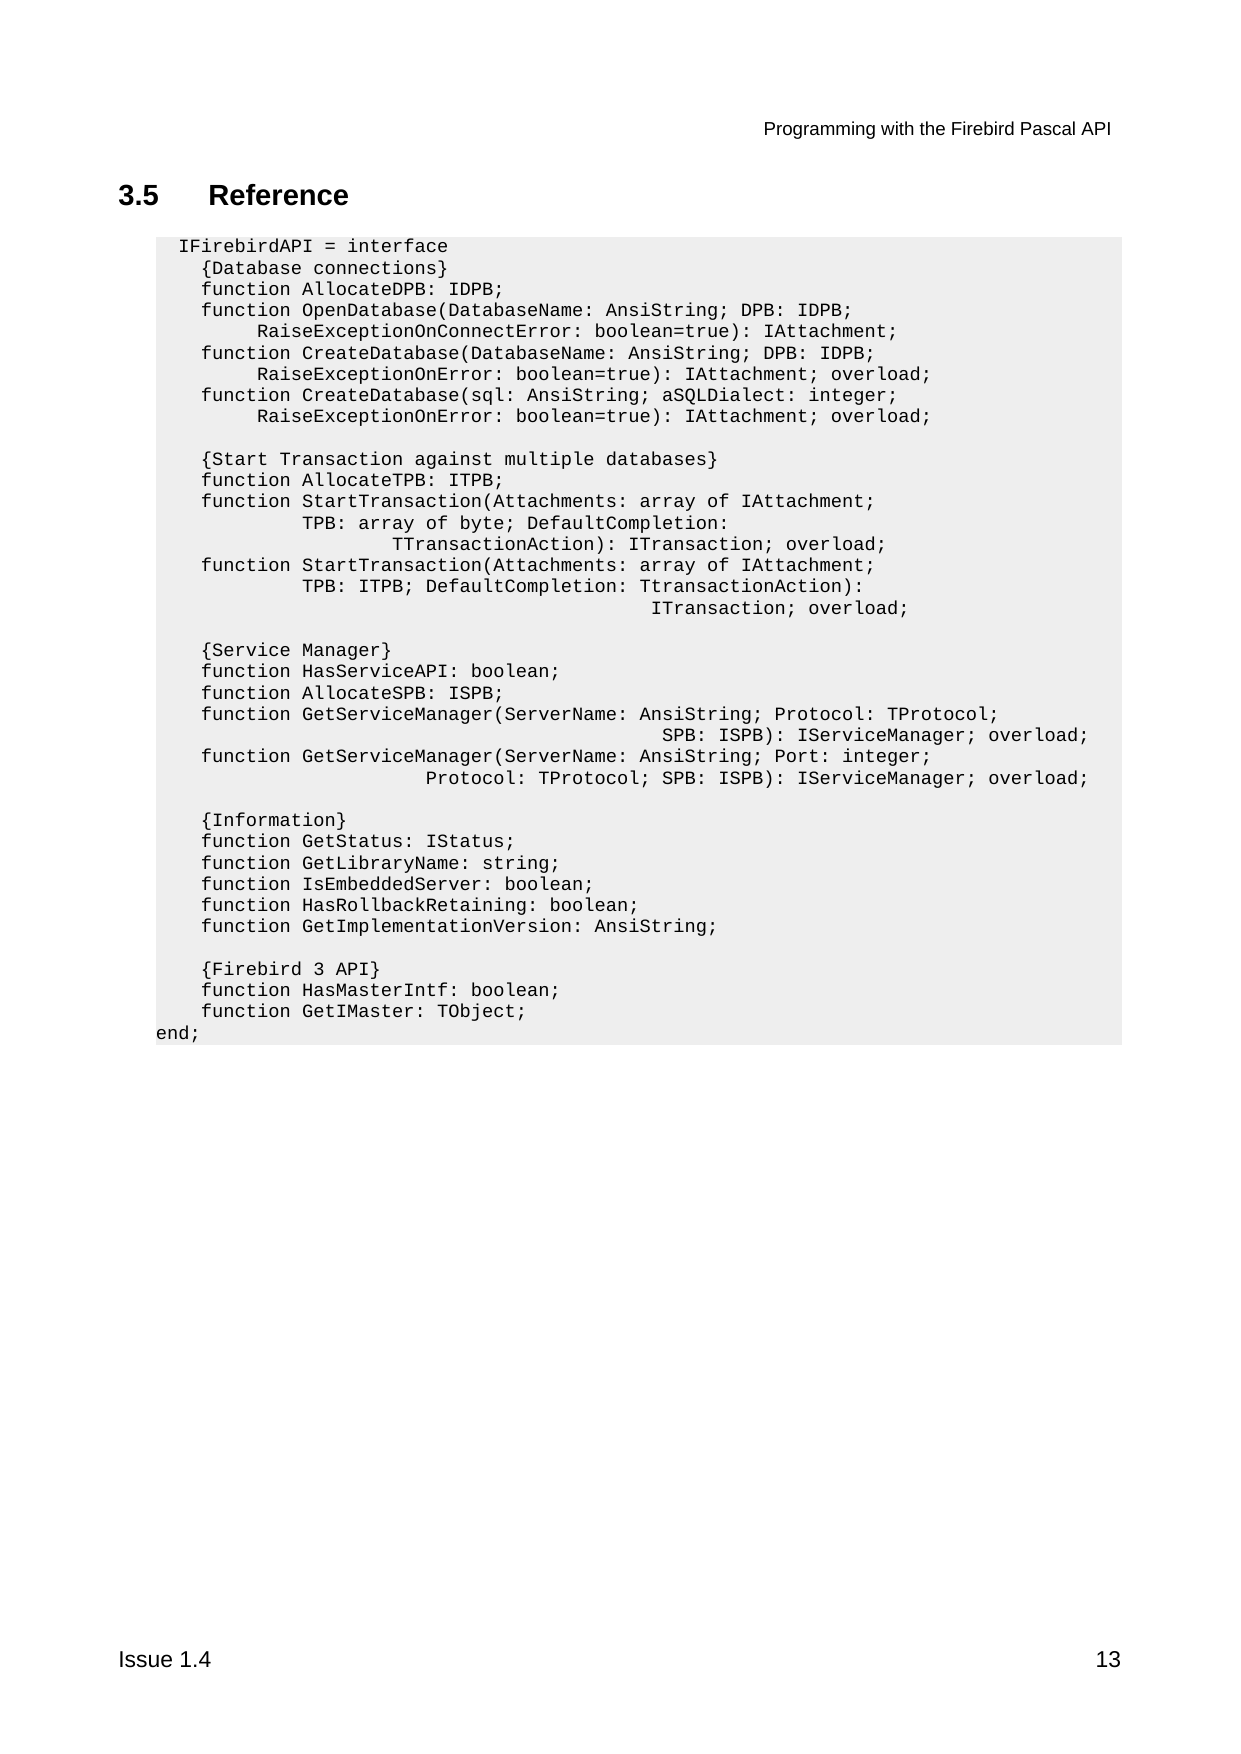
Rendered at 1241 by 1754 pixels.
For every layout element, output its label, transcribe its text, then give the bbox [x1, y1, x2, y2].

text function StartTransaction(Attachments: array of IAttachment; [156, 556, 1122, 577]
text RaiseExceptionOnConnectError: boolean=true): IAttachment; [156, 322, 1122, 343]
text TPB: ITPB; DefaultCompletion: TtransactionAction): [156, 577, 1122, 598]
text SPB: ISPB): IServiceManager; overload; [156, 726, 1122, 747]
text end; [156, 1023, 1122, 1045]
text function GetLibraryName: string; [156, 853, 1122, 875]
text {Database connections} [156, 258, 1122, 280]
text function OpenDatabase(DatabaseName: AnsiString; DPB: IDPB; [156, 301, 1122, 322]
text function IsEmbeddedServer: boolean; [156, 875, 1122, 896]
text function GetIMaster: TObject; [156, 1002, 1122, 1023]
text function GetImplementationVersion: AnsiString; [156, 917, 1122, 938]
text function GetServiceManager(ServerName: AnsiString; Port: integer; [156, 747, 1122, 768]
text Protocol: TProtocol; SPB: ISPB): IServiceManager; overload; [156, 768, 1122, 790]
text {Information} [156, 811, 1122, 832]
text function CreateDatabase(sql: AnsiString; aSQLDialect: integer; [156, 386, 1122, 407]
text function GetStatus: IStatus; [156, 832, 1122, 853]
text {Start Transaction against multiple databases} [156, 450, 1122, 471]
text function CreateDatabase(DatabaseName: AnsiString; DPB: IDPB; [156, 343, 1122, 365]
text TTransactionAction): ITransaction; overload; [156, 535, 1122, 556]
text function AllocateDPB: IDPB; [156, 280, 1122, 301]
text function StartTransaction(Attachments: array of IAttachment; [156, 492, 1122, 513]
subtitle Reference [118, 178, 1122, 212]
text {Firebird 3 API} [156, 960, 1122, 981]
text function AllocateSPB: ISPB; [156, 683, 1122, 705]
text RaiseExceptionOnError: boolean=true): IAttachment; overload; [156, 365, 1122, 386]
text function HasMasterIntf: boolean; [156, 981, 1122, 1002]
text function GetServiceManager(ServerName: AnsiString; Protocol: TProtocol; [156, 705, 1122, 726]
text {Service Manager} [156, 641, 1122, 662]
text ITransaction; overload; [156, 598, 1122, 620]
text IFirebirdAPI = interface [156, 237, 1122, 258]
text function HasServiceAPI: boolean; [156, 662, 1122, 683]
text function HasRollbackRetaining: boolean; [156, 896, 1122, 917]
text TPB: array of byte; DefaultCompletion: [156, 513, 1122, 535]
text function AllocateTPB: ITPB; [156, 471, 1122, 492]
text RaiseExceptionOnError: boolean=true): IAttachment; overload; [156, 407, 1122, 428]
